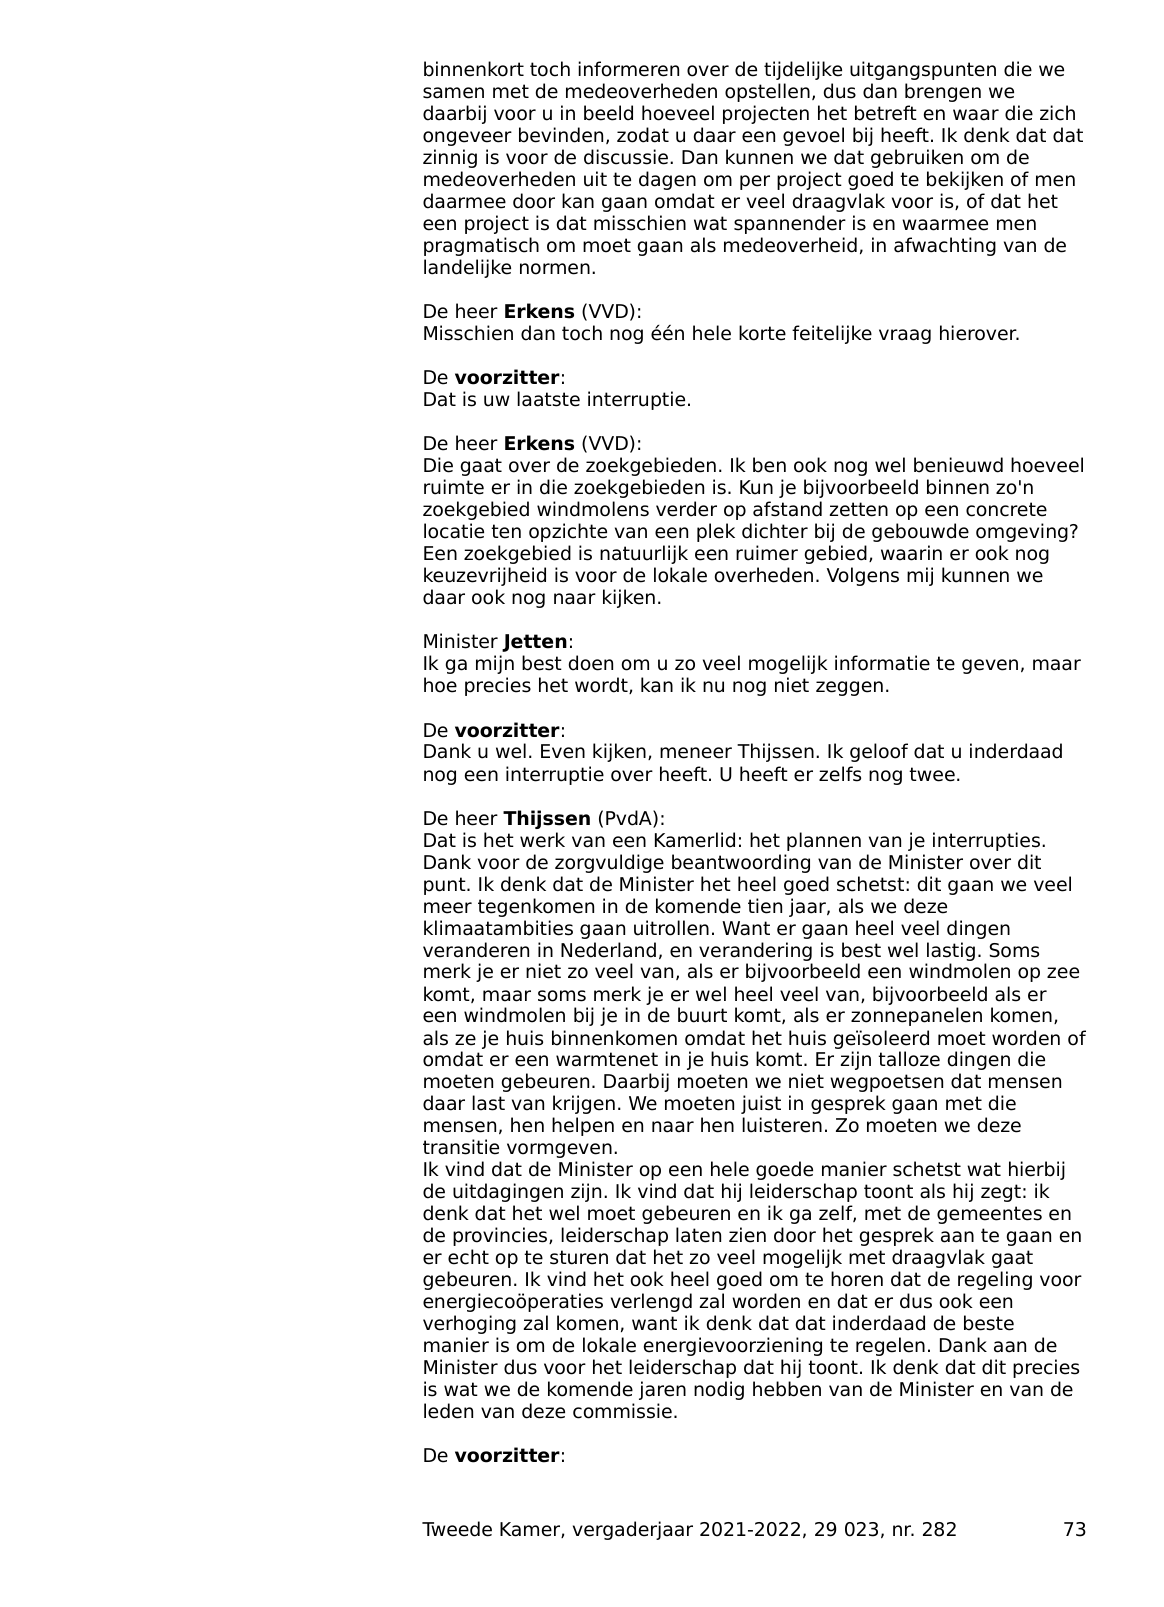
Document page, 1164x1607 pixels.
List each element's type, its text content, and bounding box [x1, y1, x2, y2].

text De voorzitter: [422, 719, 1087, 741]
text Die gaat over de zoekgebieden. Ik ben ook nog wel benieuwd hoeveel ruimte er in die zoekgebieden is. Kun je bijvoorbeeld binnen zo'n zoekgebied windmolens verder op afstand zetten op een concrete locatie ten opzichte van een plek dichter bij de gebouwde omgeving? Een zoekgebied is natuurlijk een ruimer gebied, waarin er ook nog keuzevrijheid is voor de lokale overheden. Volgens mij kunnen we daar ook nog naar kijken. [422, 455, 1087, 609]
text Ik vind dat de Minister op een hele goede manier schetst wat hierbij de uitdagingen zijn. Ik vind dat hij leiderschap toont als hij zegt: ik denk dat het wel moet gebeuren en ik ga zelf, met de gemeentes en de provincies, leiderschap laten zien door het gesprek aan te gaan en er echt op te sturen dat het zo veel mogelijk met draagvlak gaat gebeuren. Ik vind het ook heel goed om te horen dat de regeling voor energiecoöperaties verlengd zal worden en dat er dus ook een verhoging zal komen, want ik denk dat dat inderdaad de beste manier is om de lokale energievoorziening te regelen. Dank aan de Minister dus voor het leiderschap dat hij toont. Ik denk dat dit precies is wat we de komende jaren nodig hebben van de Minister en van de leden van deze commissie. [422, 1159, 1087, 1423]
text binnenkort toch informeren over de tijdelijke uitgangspunten die we samen met de medeoverheden opstellen, dus dan brengen we daarbij voor u in beeld hoeveel projecten het betreft en waar die zich ongeveer bevinden, zodat u daar een gevoel bij heeft. Ik denk dat dat zinnig is voor de discussie. Dan kunnen we dat gebruiken om de medeoverheden uit te dagen om per project goed te bekijken of men daarmee door kan gaan omdat er veel draagvlak voor is, of dat het een project is dat misschien wat spannender is en waarmee men pragmatisch om moet gaan als medeoverheid, in afwachting van de landelijke normen. [422, 59, 1087, 279]
text Ik ga mijn best doen om u zo veel mogelijk informatie te geven, maar hoe precies het wordt, kan ik nu nog niet zeggen. [422, 653, 1087, 697]
text De voorzitter: [422, 1445, 1087, 1467]
text De heer Thijssen (PvdA): [422, 808, 1087, 829]
text Dat is het werk van een Kamerlid: het plannen van je interrupties. Dank voor de zorgvuldige beantwoording van de Minister over dit punt. Ik denk dat de Minister het heel goed schetst: dit gaan we veel meer tegenkomen in de komende tien jaar, als we deze klimaatambities gaan uitrollen. Want er gaan heel veel dingen veranderen in Nederland, en verandering is best wel lastig. Soms merk je er niet zo veel van, als er bijvoorbeeld een windmolen op zee komt, maar soms merk je er wel heel veel van, bijvoorbeeld als er een windmolen bij je in de buurt komt, als er zonnepanelen komen, als ze je huis binnenkomen omdat het huis geïsoleerd moet worden of omdat er een warmtenet in je huis komt. Er zijn talloze dingen die moeten gebeuren. Daarbij moeten we niet wegpoetsen dat mensen daar last van krijgen. We moeten juist in gesprek gaan met die mensen, hen helpen en naar hen luisteren. Zo moeten we deze transitie vormgeven. [422, 829, 1087, 1159]
text De voorzitter: [422, 367, 1087, 389]
text De heer Erkens (VVD): [422, 433, 1087, 455]
text Dat is uw laatste interruptie. [422, 389, 1087, 411]
text Dank u wel. Even kijken, meneer Thijssen. Ik geloof dat u inderdaad nog een interruptie over heeft. U heeft er zelfs nog twee. [422, 741, 1087, 785]
text Misschien dan toch nog één hele korte feitelijke vraag hierover. [422, 323, 1087, 345]
text Minister Jetten: [422, 631, 1087, 653]
text De heer Erkens (VVD): [422, 301, 1087, 323]
